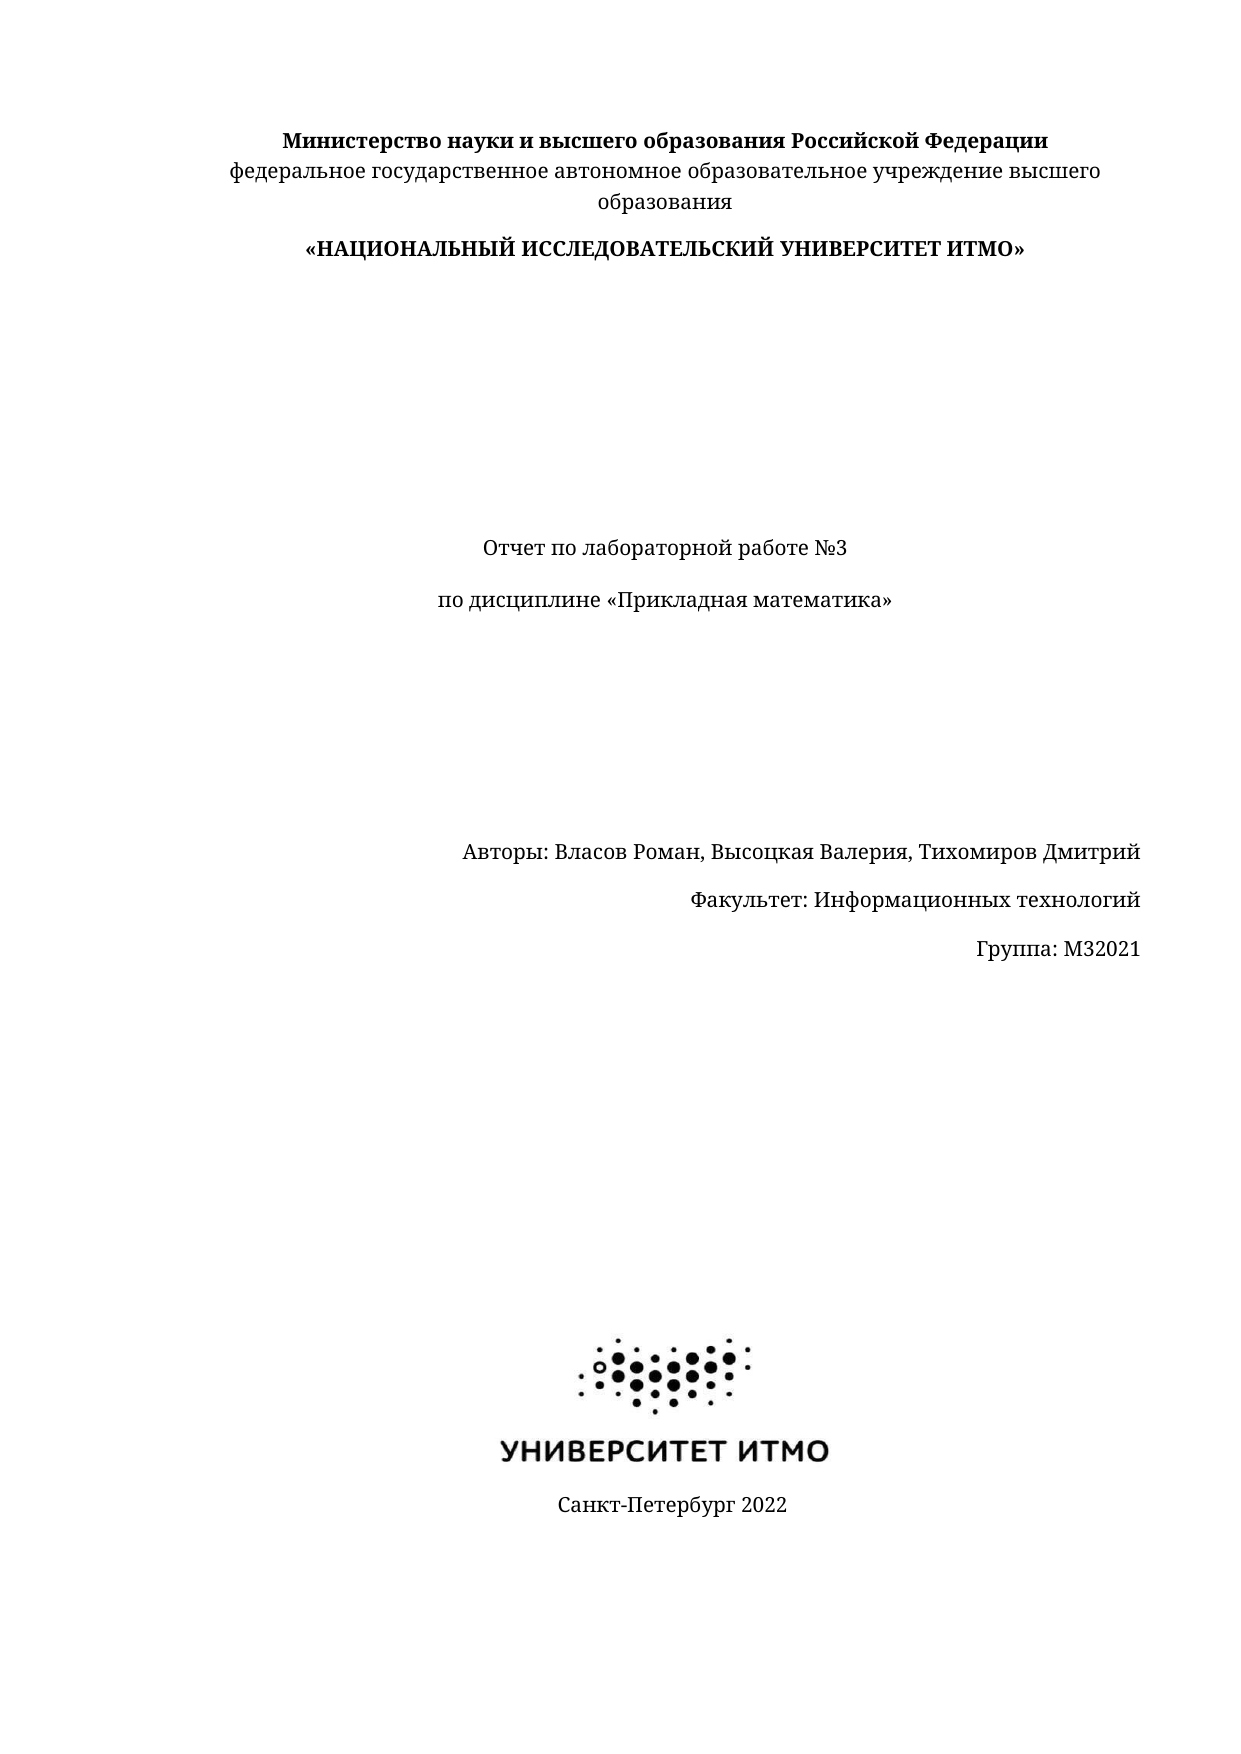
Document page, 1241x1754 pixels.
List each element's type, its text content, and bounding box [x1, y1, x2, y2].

text федеральное государственное автономное образовательное учреждение высшего образования [190, 156, 1140, 215]
text Санкт-Петербург 2022 [205, 1468, 1140, 1518]
title Отчет по лабораторной работе №3 [190, 533, 1140, 562]
picture [494, 1333, 832, 1468]
text «НАЦИОНАЛЬНЫЙ ИССЛЕДОВАТЕЛЬСКИЙ УНИВЕРСИТЕТ ИТМО» [190, 234, 1140, 263]
text Группа: М32021 [177, 934, 1141, 963]
text Министерство науки и высшего образования Российской Федерации [190, 126, 1140, 154]
title по дисциплине «Прикладная математика» [190, 585, 1140, 613]
text Факультет: Информационных технологий [177, 886, 1141, 914]
text Авторы: Власов Роман, Высоцкая Валерия, Тихомиров Дмитрий [177, 837, 1141, 865]
